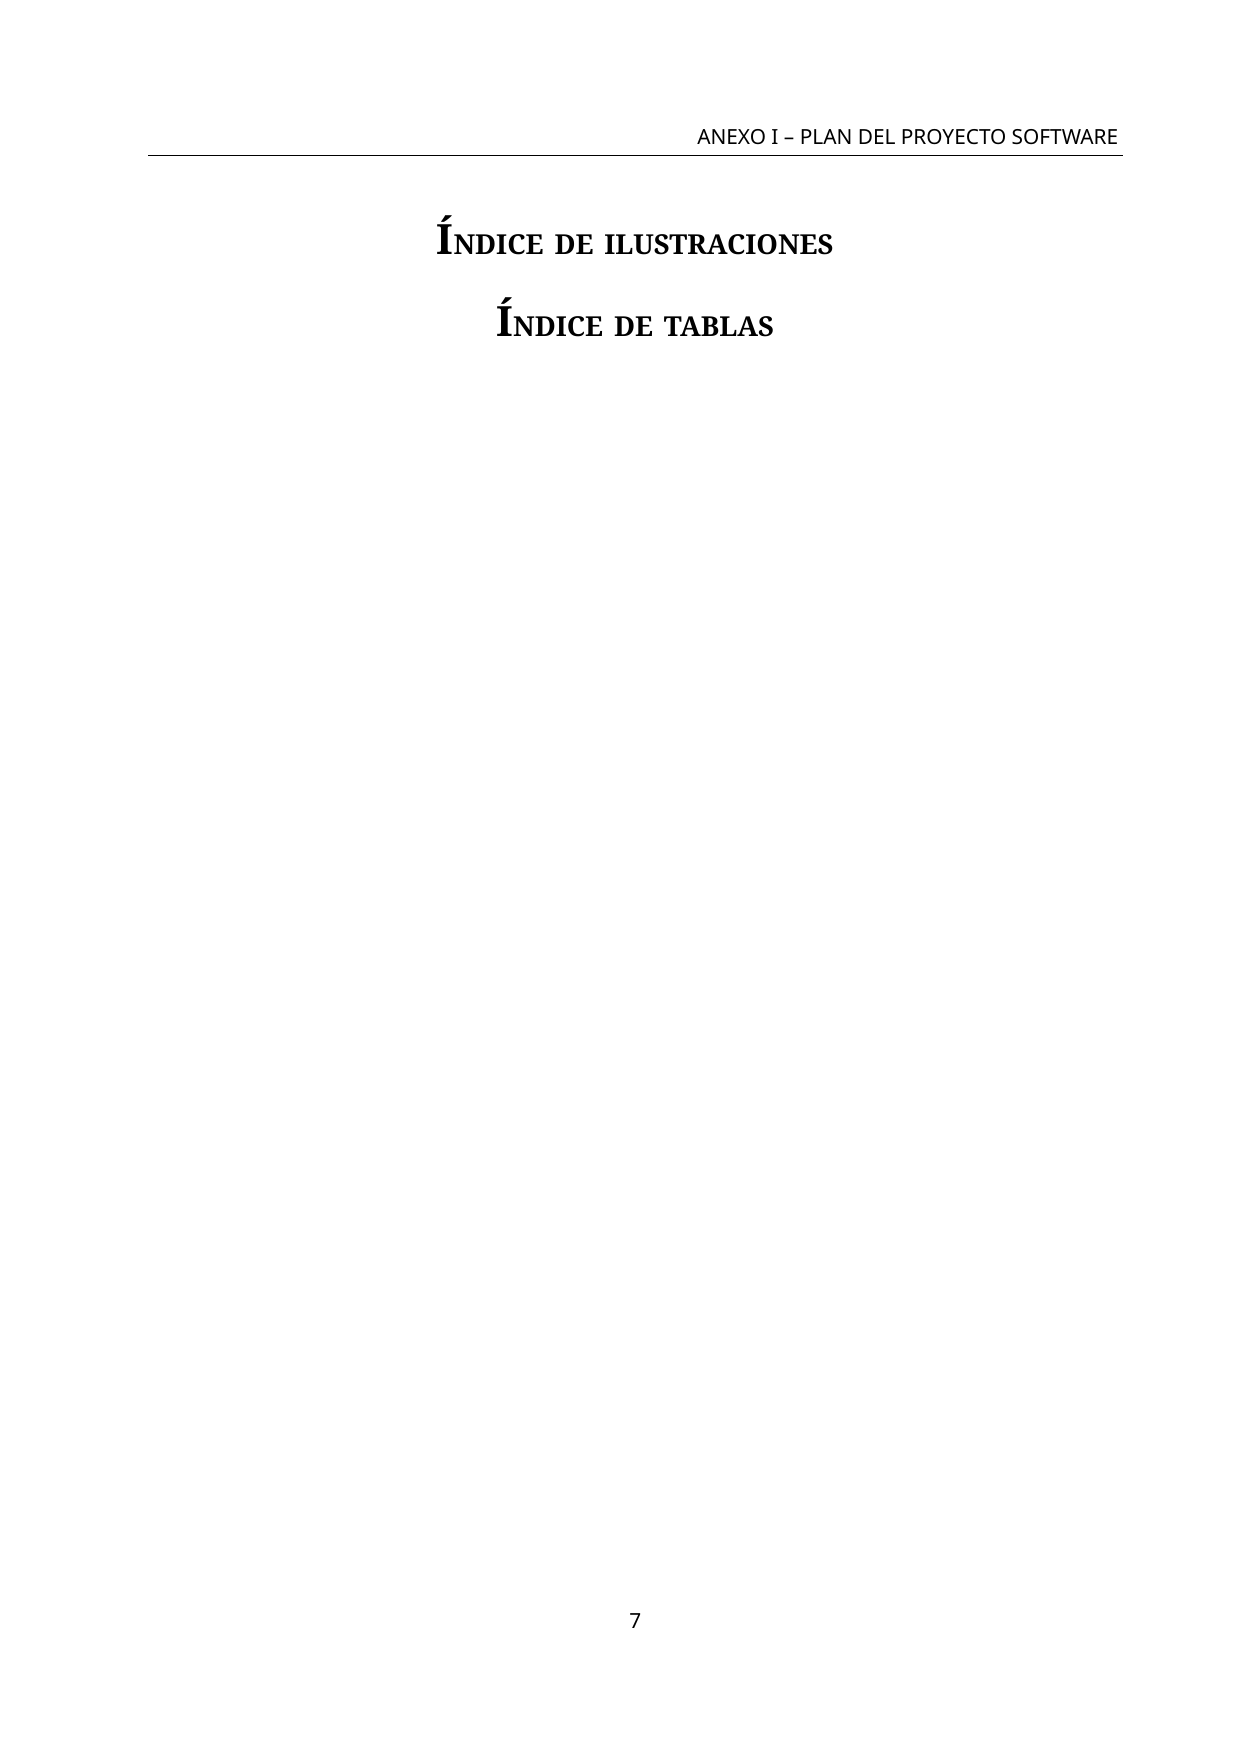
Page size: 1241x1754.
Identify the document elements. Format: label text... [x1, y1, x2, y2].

subtitle Índice de ilustraciones [148, 210, 1123, 267]
subtitle Índice de tablas [148, 292, 1123, 348]
